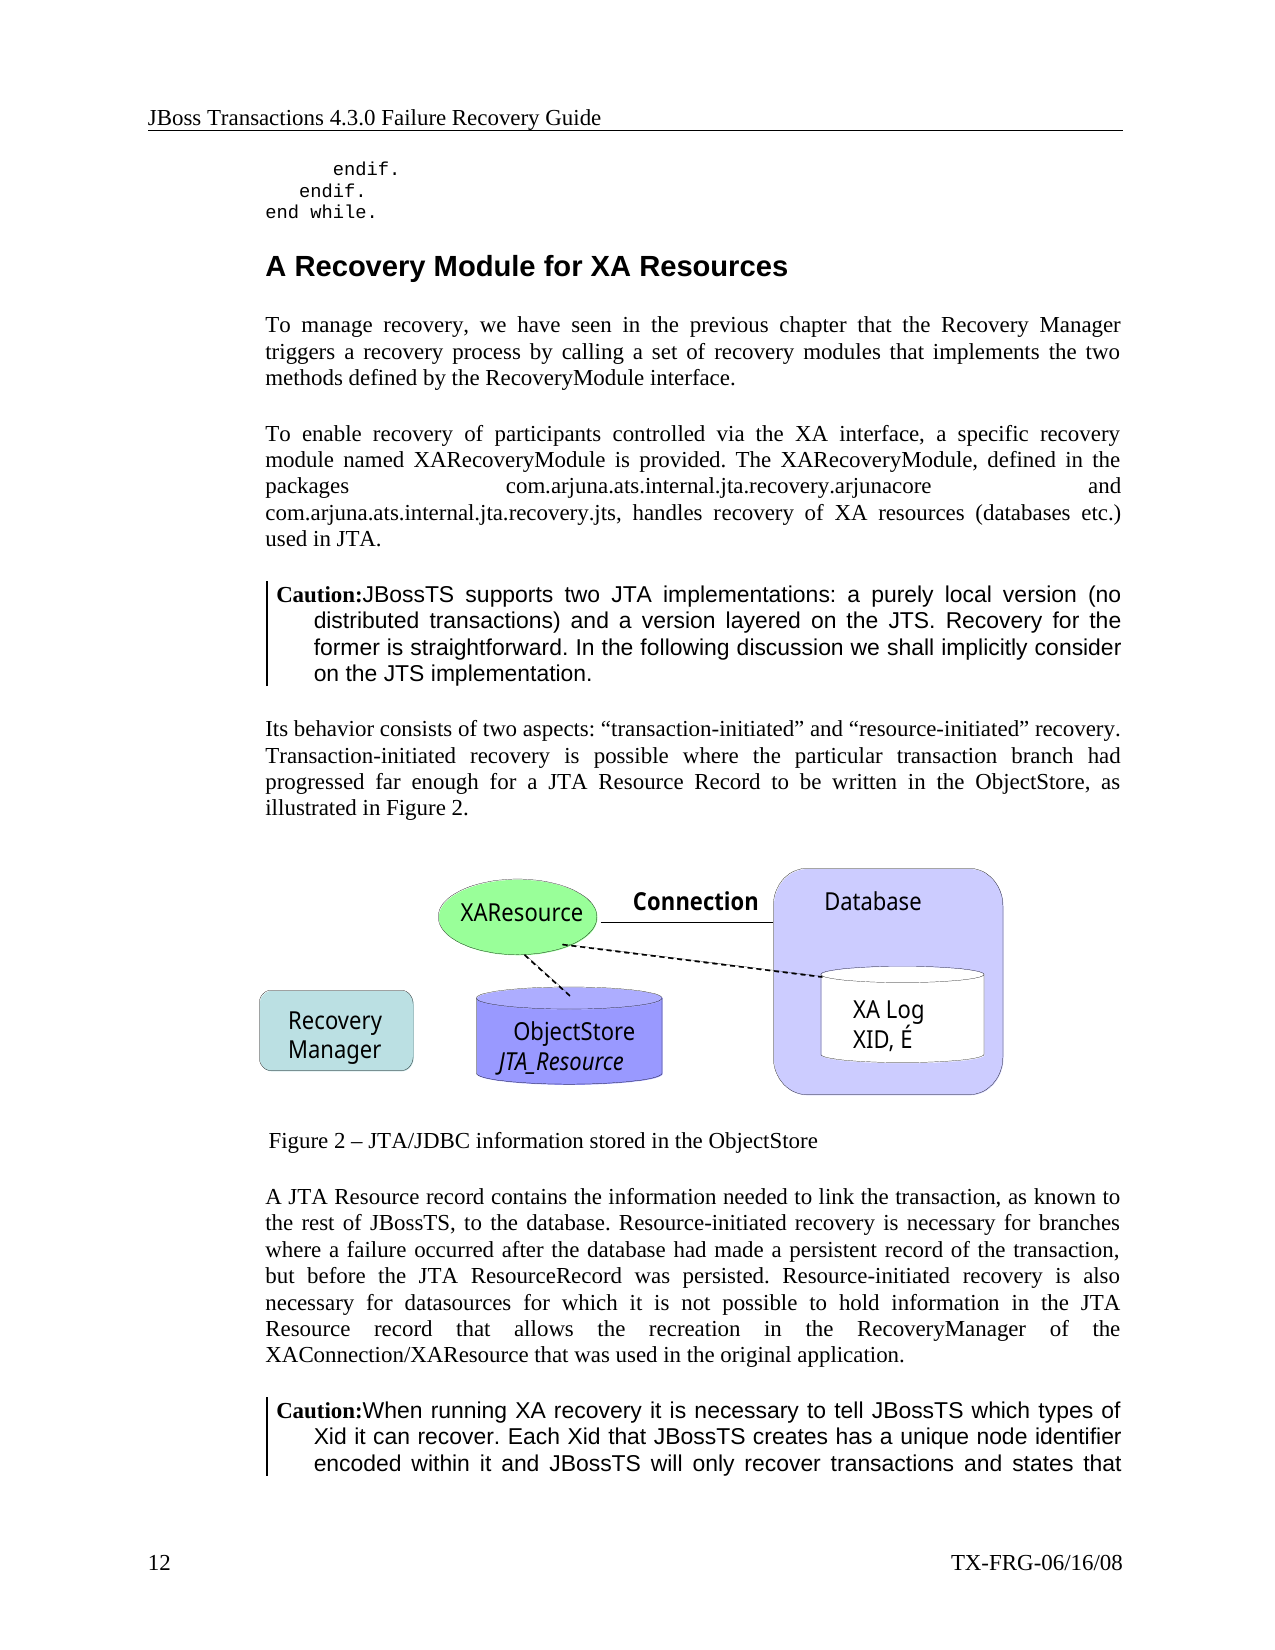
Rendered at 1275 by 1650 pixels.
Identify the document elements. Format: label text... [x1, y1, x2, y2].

text To enable recovery of participants controlled via the XA interface, a specific recovery module named XARecoveryModule is provided. The XARecoveryModule, defined in the packages com.arjuna.ats.internal.jta.recovery.arjunacore and com.arjuna.ats.internal.jta.recovery.jts, handles recovery of XA resources (databases etc.) used in JTA. [265, 420, 1122, 552]
text endif. [265, 160, 1122, 181]
text Figure 2 – JTA/JDBC information stored in the ObjectStore [268, 1128, 1122, 1154]
text To manage recovery, we have seen in the previous chapter that the Recovery Manager triggers a recovery process by calling a set of recovery modules that implements the two methods defined by the RecoveryModule interface. [265, 312, 1122, 391]
subtitle A Recovery Module for XA Resources [153, 249, 1084, 282]
text A JTA Resource record contains the information needed to link the transaction, as known to the rest of JBossTS, to the database. Resource-initiated recovery is necessary for branches where a failure occurred after the database had made a persistent record of the transaction, but before the JTA ResourceRecord was persisted. Resource-initiated recovery is also necessary for datasources for which it is not possible to hold information in the JTA Resource record that allows the recreation in the RecoveryManager of the XAConnection/XAResource that was used in the original application. [265, 1183, 1122, 1368]
list When running XA recovery it is necessary to tell JBossTS which types of Xid it can recover. Each Xid that JBossTS creates has a unique node identifier encoded within it and JBossTS will only recover transactions and states that [268, 1397, 1122, 1476]
list JBossTS supports two JTA implementations: a purely local version (no distributed transactions) and a version layered on the JTS. Recovery for the former is straightforward. In the following discussion we shall implicitly consider on the JTS implementation. [268, 581, 1122, 686]
text end while. [265, 203, 1122, 224]
text Its behavior consists of two aspects: “transaction-initiated” and “resource-initiated” recovery. Transaction-initiated recovery is possible where the particular transaction branch had progressed far enough for a JTA Resource Record to be written in the ObjectStore, as illustrated in Figure 2. [265, 715, 1122, 821]
text endif. [265, 181, 1122, 203]
